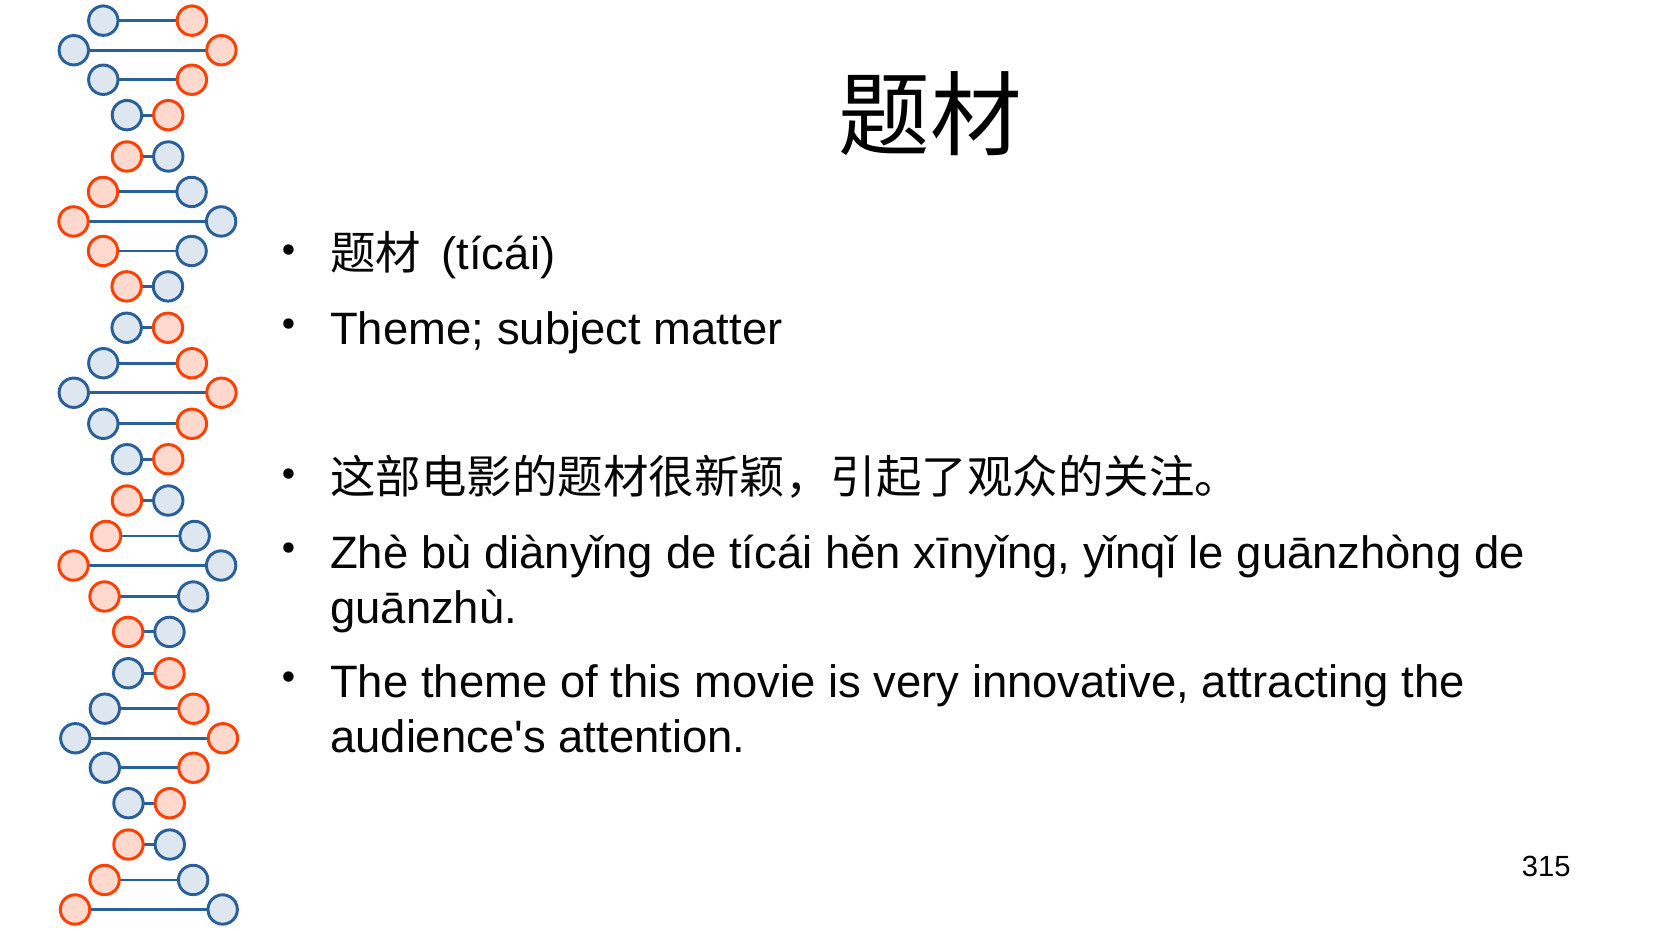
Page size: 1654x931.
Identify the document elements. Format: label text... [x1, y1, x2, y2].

list 题材 (tícái) Theme; subject matter 这部电影的题材很新颖，引起了观众的关注。 Zhè bù diànyǐng de tícái hěn xīnyǐng, yǐnqǐ le guānzhòng de guānzhù. The theme of this movie is very innovative, attracting the audience's attention. [265, 224, 1595, 764]
title 题材 [265, 35, 1595, 189]
